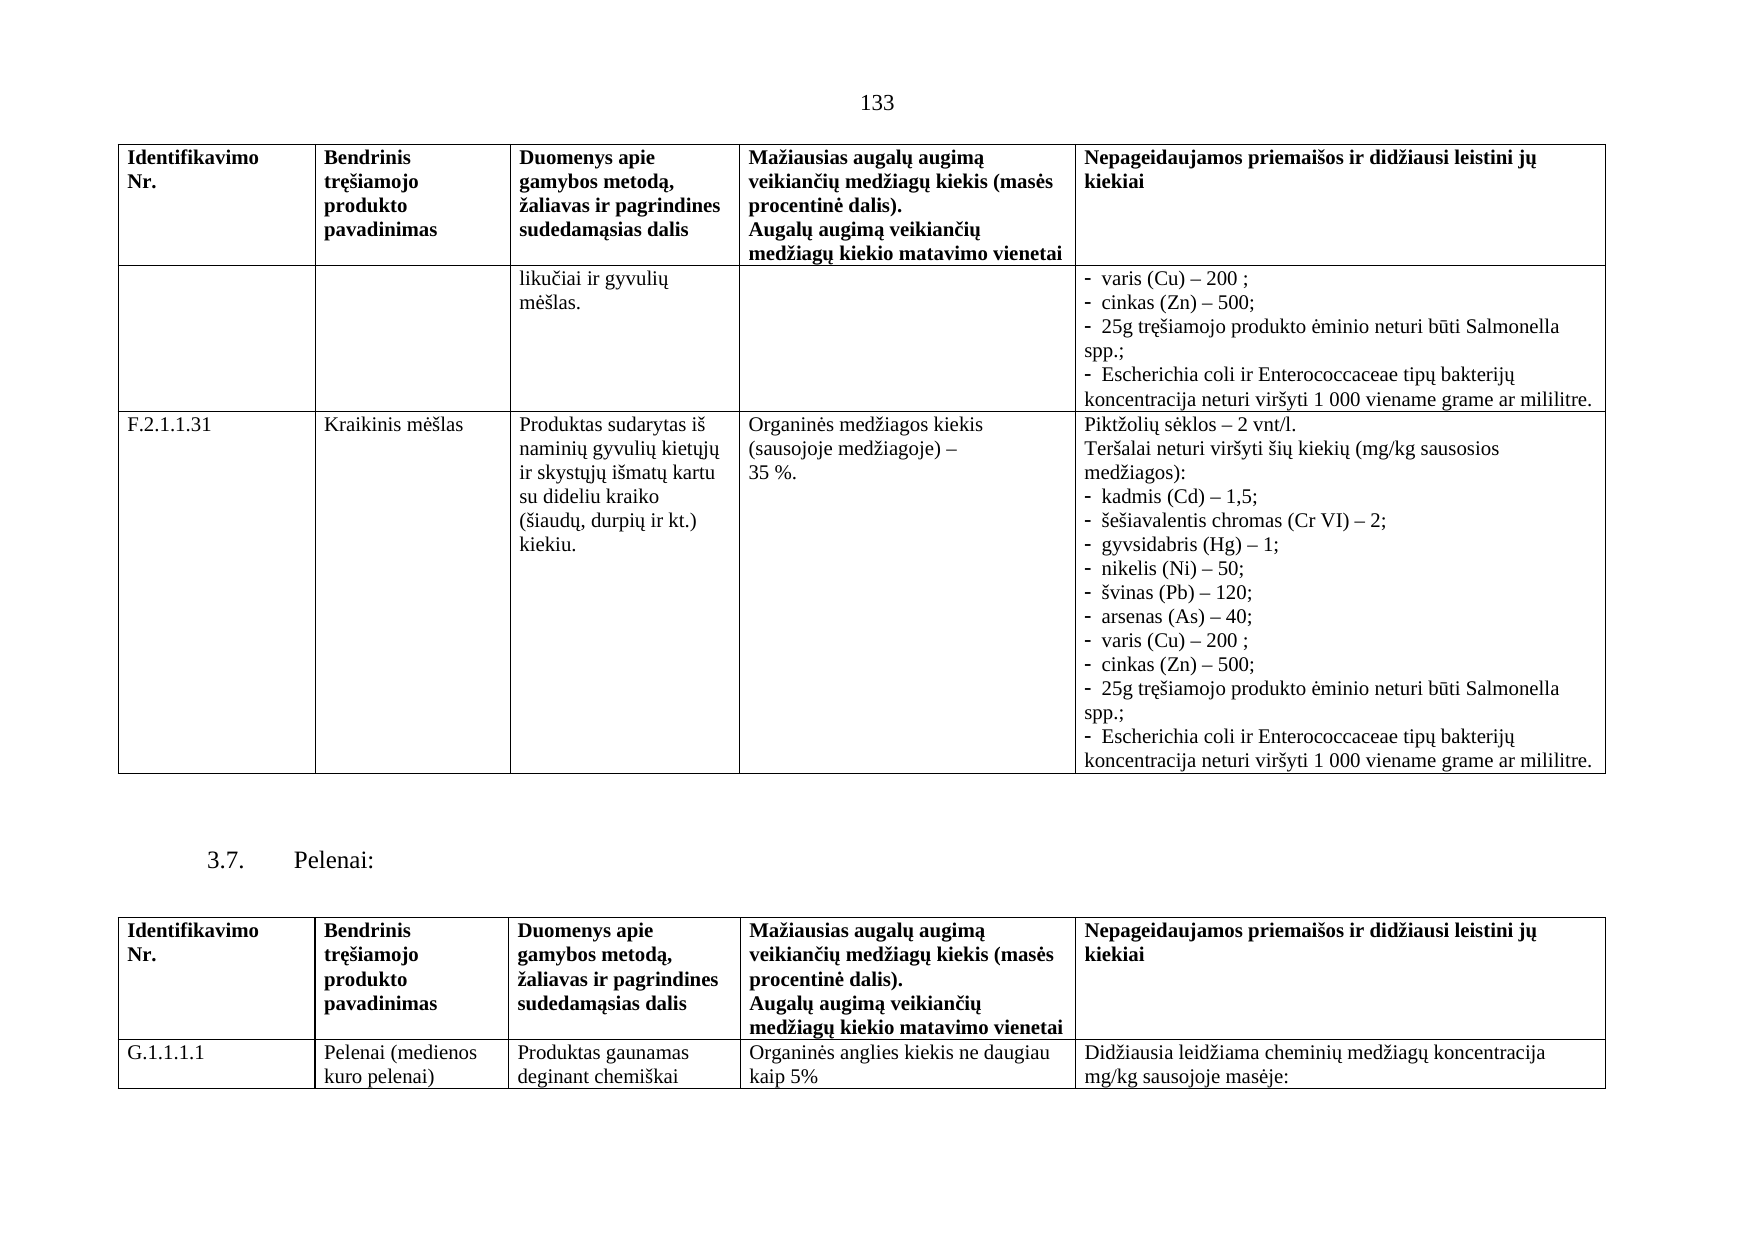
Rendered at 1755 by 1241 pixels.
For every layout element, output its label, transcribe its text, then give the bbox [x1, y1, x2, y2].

table_header Identifikavimo Nr. [119, 145, 315, 265]
table_header Mažiausias augalų augimą veikiančių medžiagų kiekis (masės procentinė dalis). Augalų augimą veikiančių medžiagų kiekio matavimo vienetai [740, 145, 1075, 265]
table_cell Piktžolių sėklos – 2 vnt/l. Teršalai neturi viršyti šių kiekių (mg/kg sausosios medžiagos): kadmis (Cd) – 1,5; šešiavalentis chromas (Cr VI) – 2; gyvsidabris (Hg) – 1; nikelis (Ni) – 50; švinas (Pb) – 120; arsenas (As) – 40; varis (Cu) – 200 ; cinkas (Zn) – 500; 25g tręšiamojo produkto ėminio neturi būti Salmonella spp.; Escherichia coli ir Enterococcaceae tipų bakterijų koncentracija neturi viršyti 1 000 viename grame ar mililitre. [1076, 412, 1605, 772]
table_header Duomenys apie gamybos metodą, žaliavas ir pagrindines sudedamąsias dalis [511, 145, 739, 265]
table_header Duomenys apie gamybos metodą, žaliavas ir pagrindines sudedamąsias dalis [509, 918, 740, 1039]
table_cell [740, 266, 1075, 411]
table_header Nepageidaujamos priemaišos ir didžiausi leistini jų kiekiai [1076, 145, 1605, 265]
table_cell [119, 266, 315, 411]
table_cell varis (Cu) – 200 ; cinkas (Zn) – 500; 25g tręšiamojo produkto ėminio neturi būti Salmonella spp.; Escherichia coli ir Enterococcaceae tipų bakterijų koncentracija neturi viršyti 1 000 viename grame ar mililitre. [1076, 266, 1605, 411]
table_header Nepageidaujamos priemaišos ir didžiausi leistini jų kiekiai [1076, 918, 1605, 1039]
table_header Mažiausias augalų augimą veikiančių medžiagų kiekis (masės procentinė dalis). Augalų augimą veikiančių medžiagų kiekio matavimo vienetai [741, 918, 1075, 1039]
table_cell likučiai ir gyvulių mėšlas. [511, 266, 739, 411]
table_cell Produktas gaunamas deginant chemiškai [509, 1040, 740, 1088]
table_header Bendrinis tręšiamojo produkto pavadinimas [316, 918, 508, 1039]
table_cell Pelenai (medienos kuro pelenai) [316, 1040, 508, 1088]
table_cell [316, 266, 510, 411]
table_header Identifikavimo Nr. [119, 918, 314, 1039]
table_header Bendrinis tręšiamojo produkto pavadinimas [316, 145, 510, 265]
table_cell Kraikinis mėšlas [316, 412, 510, 772]
table_cell Produktas sudarytas iš naminių gyvulių kietųjų ir skystųjų išmatų kartu su dideliu kraiko (šiaudų, durpių ir kt.) kiekiu. [511, 412, 739, 772]
table_cell Organinės medžiagos kiekis (sausojoje medžiagoje) – 35 %. [740, 412, 1075, 772]
table_cell Didžiausia leidžiama cheminių medžiagų koncentracija mg/kg sausojoje masėje: [1076, 1040, 1605, 1088]
table_cell G.1.1.1.1 [119, 1040, 314, 1088]
table_cell Organinės anglies kiekis ne daugiau kaip 5% [741, 1040, 1075, 1088]
subtitle 3.7. Pelenai: [207, 845, 1636, 874]
table_cell F.2.1.1.31 [119, 412, 315, 772]
